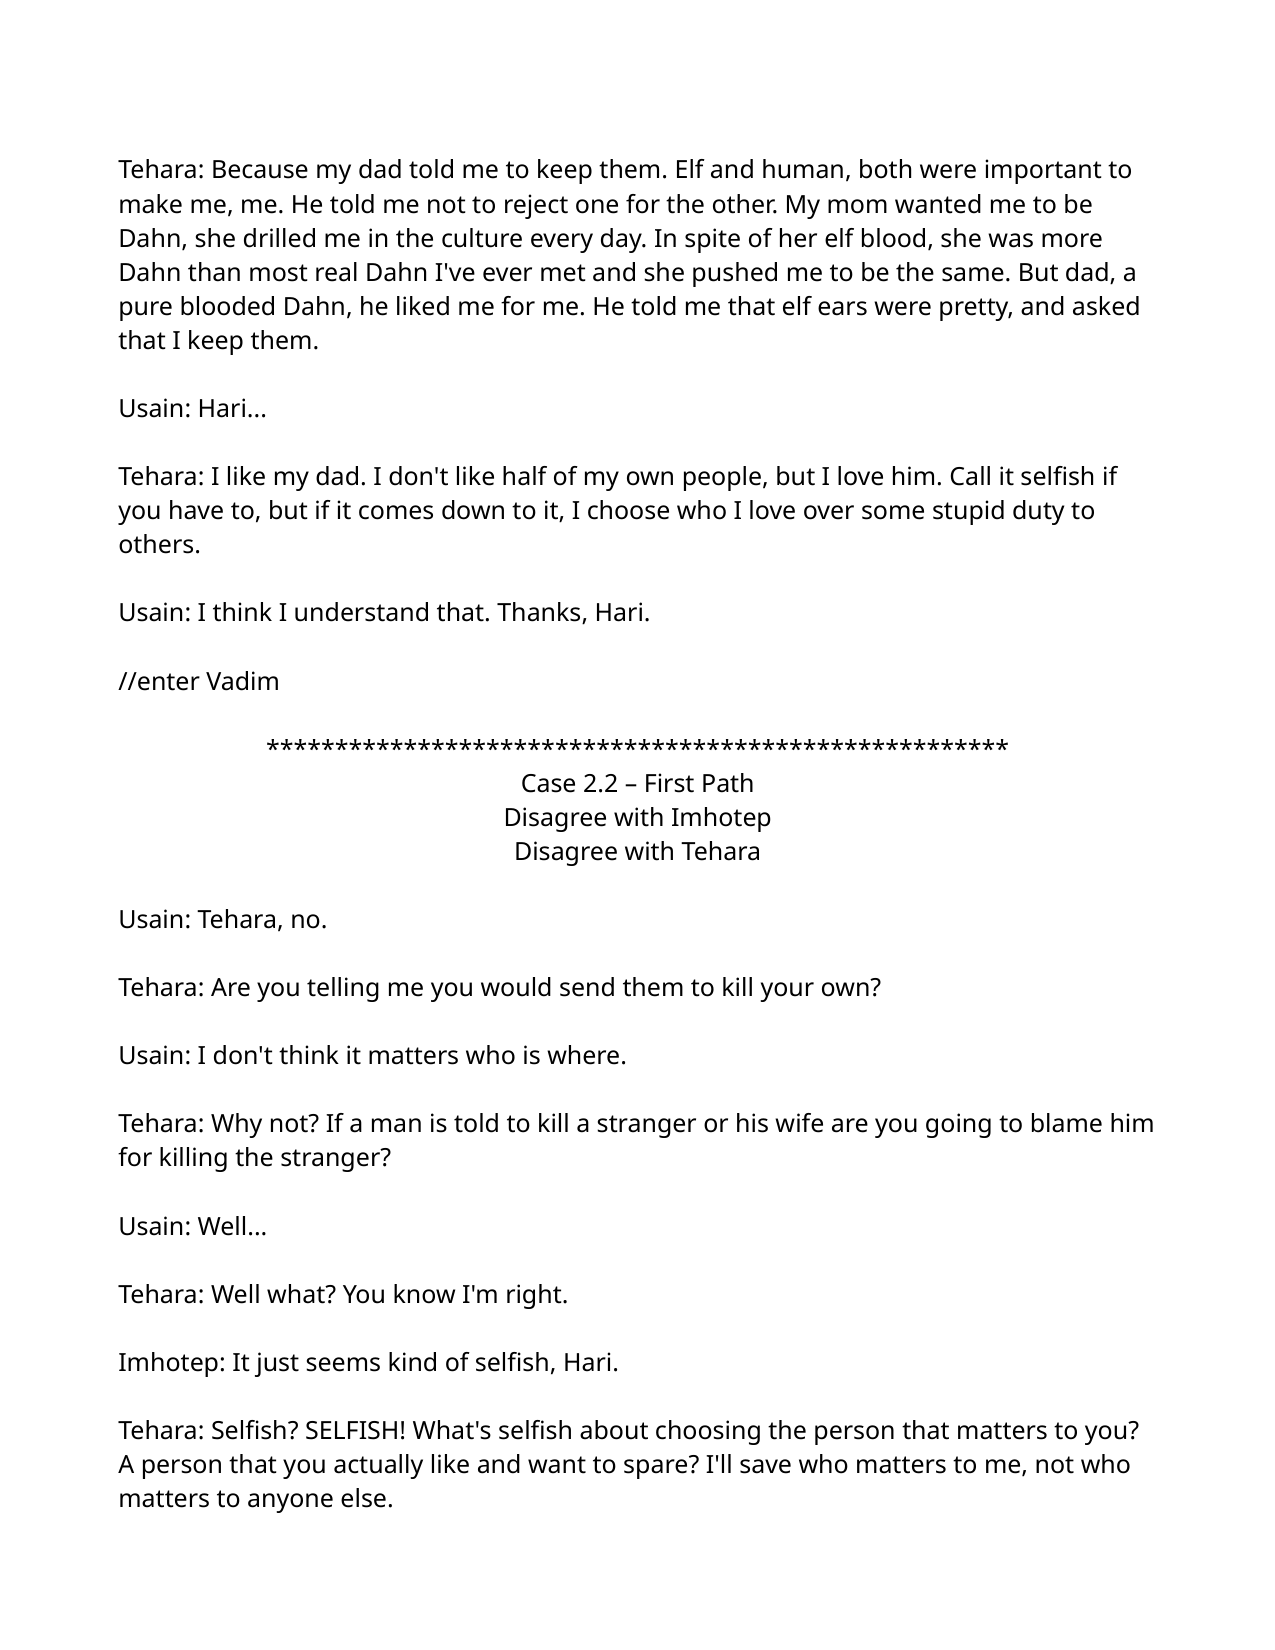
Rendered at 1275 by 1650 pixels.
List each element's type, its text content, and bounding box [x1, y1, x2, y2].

text Tehara: Why not? If a man is told to kill a stranger or his wife are you going to blame him for killing the stranger? [118, 1106, 1157, 1174]
text Tehara: Because my dad told me to keep them. Elf and human, both were important to make me, me. He told me not to reject one for the other. My mom wanted me to be Dahn, she drilled me in the culture every day. In spite of her elf blood, she was more Dahn than most real Dahn I've ever met and she pushed me to be the same. But dad, a pure blooded Dahn, he liked me for me. He told me that elf ears were pretty, and asked that I keep them. [118, 152, 1157, 357]
text Tehara: Well what? You know I'm right. [118, 1276, 1157, 1310]
text Disagree with Imhotep [118, 799, 1157, 833]
text Tehara: I like my dad. I don't like half of my own people, but I love him. Call it selfish if you have to, but if it comes down to it, I choose who I love over some stupid duty to others. [118, 459, 1157, 561]
text Case 2.2 – First Path [118, 765, 1157, 799]
text //enter Vadim [118, 663, 1157, 697]
text Tehara: Are you telling me you would send them to kill your own? [118, 970, 1157, 1004]
text Usain: Tehara, no. [118, 902, 1157, 936]
text Usain: I don't think it matters who is where. [118, 1038, 1157, 1072]
text Usain: I think I understand that. Thanks, Hari. [118, 595, 1157, 629]
text Usain: Well... [118, 1208, 1157, 1242]
text Tehara: Selfish? SELFISH! What's selfish about choosing the person that matters to you? A person that you actually like and want to spare? I'll save who matters to me, not who matters to anyone else. [118, 1412, 1157, 1515]
text ****************************************************** [118, 731, 1157, 765]
text Usain: Hari... [118, 391, 1157, 425]
text Imhotep: It just seems kind of selfish, Hari. [118, 1344, 1157, 1378]
text Disagree with Tehara [118, 833, 1157, 867]
